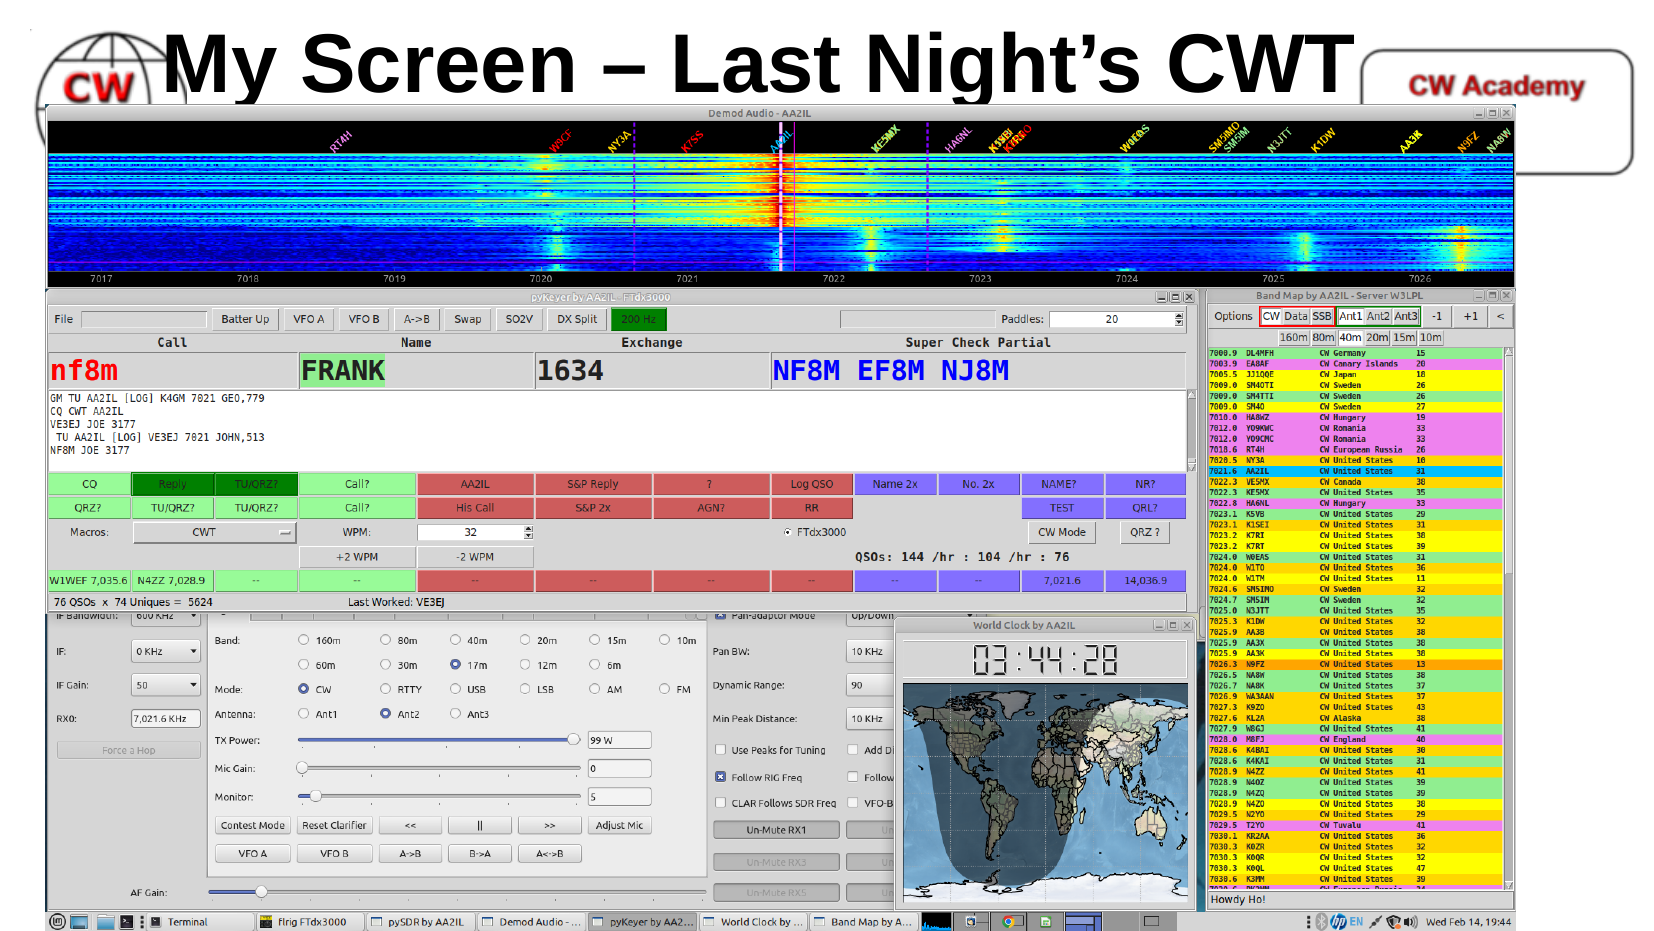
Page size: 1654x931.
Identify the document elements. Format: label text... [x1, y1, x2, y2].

title My Screen – Last Night’s CWT [15, 0, 1504, 142]
picture [30, 37, 1640, 931]
